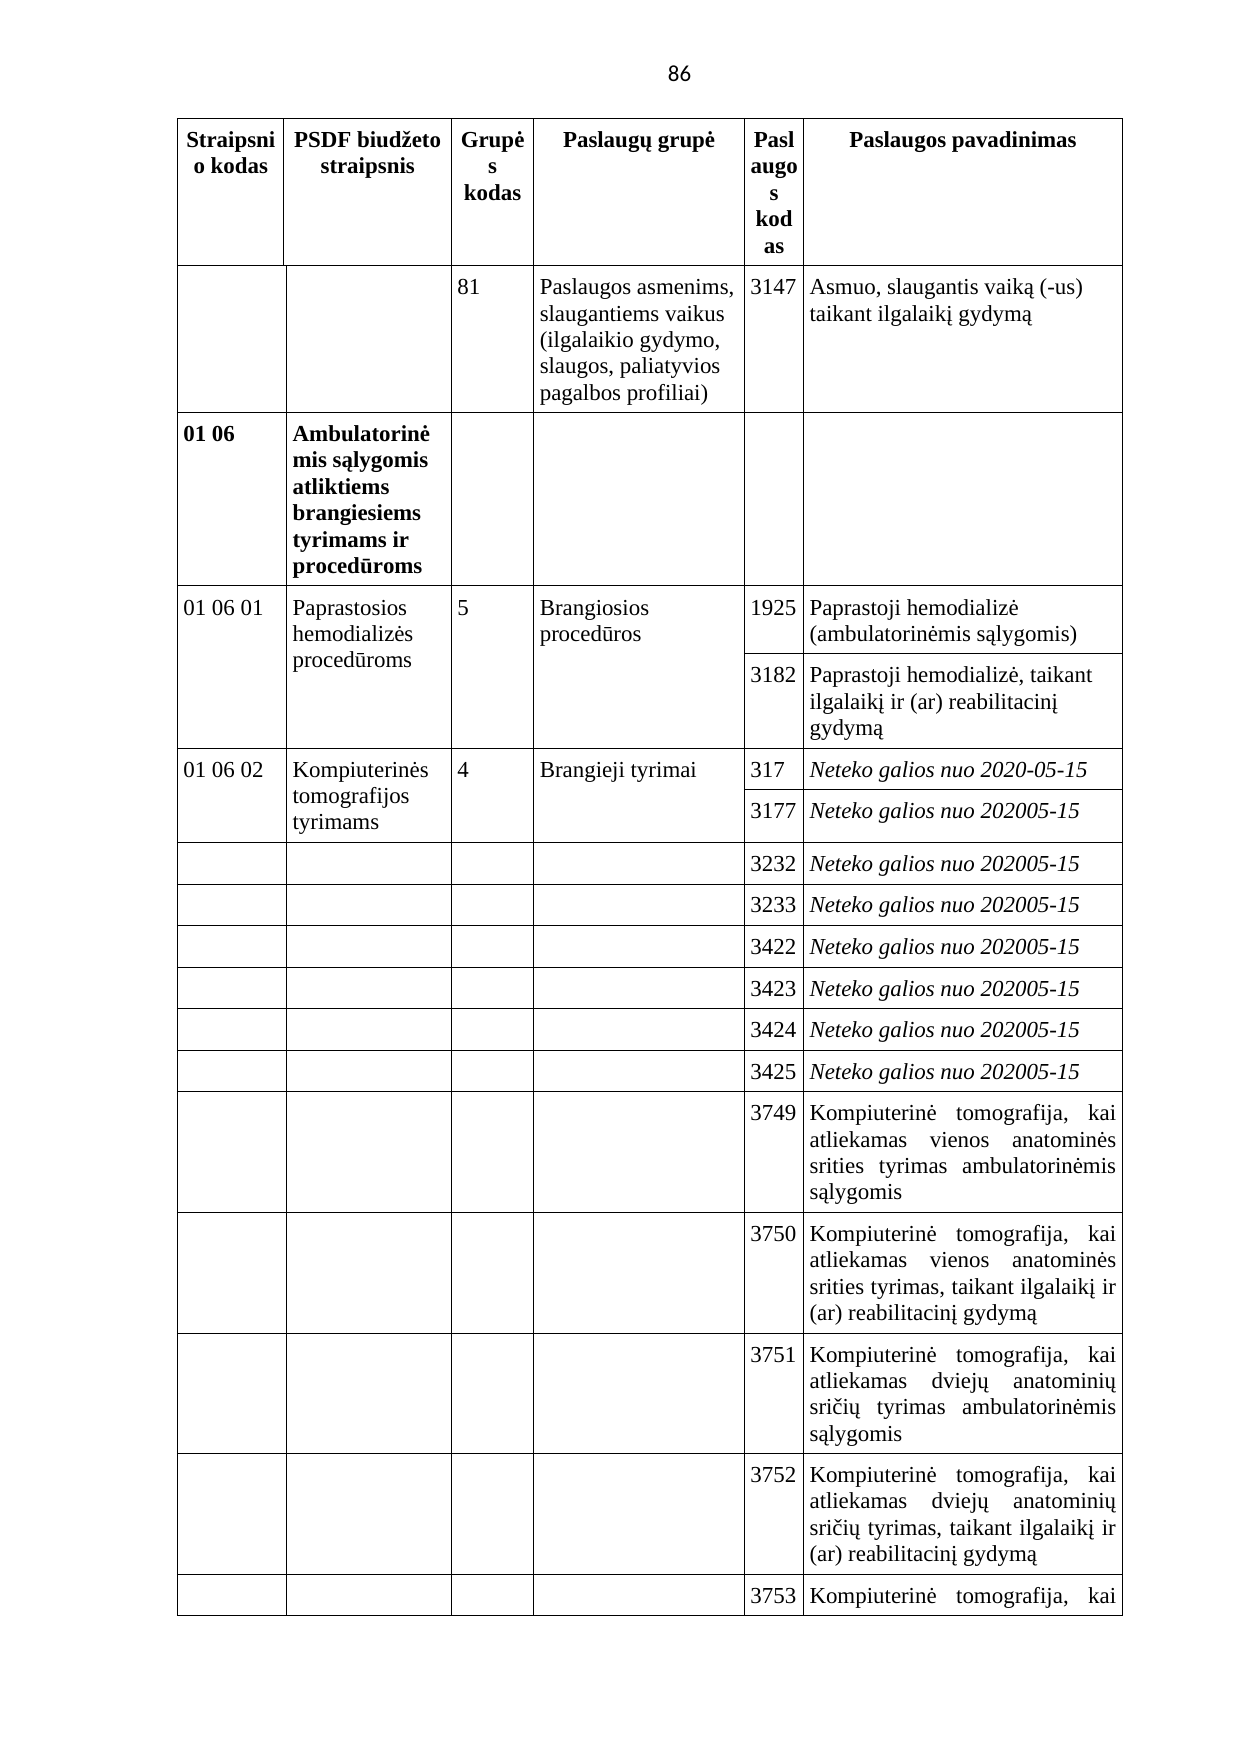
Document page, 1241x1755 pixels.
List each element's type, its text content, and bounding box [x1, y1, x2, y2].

table_cell [452, 1051, 533, 1091]
table_cell [534, 885, 744, 925]
table_cell [287, 1575, 451, 1615]
table_cell Kompiuterinė tomografija, kai atliekamas vienos anatominės srities tyrimas, taikant ilgalaikį ir (ar) reabilitacinį gydymą [804, 1213, 1122, 1332]
table_header PSDF biudžeto straipsnis [284, 119, 451, 265]
table_cell [178, 1575, 286, 1615]
table_cell [452, 843, 533, 883]
table_cell Paslaugos asmenims, slaugantiems vaikus (ilgalaikio gydymo, slaugos, paliatyvios pagalbos profiliai) [534, 266, 744, 412]
table_cell [534, 1213, 744, 1332]
table_cell Kompiuterinė tomografija, kai [804, 1575, 1122, 1615]
table_cell [534, 1575, 744, 1615]
table_cell [452, 789, 533, 842]
table_cell [178, 653, 286, 748]
table_cell [452, 968, 533, 1008]
table_cell [534, 1454, 744, 1574]
table_cell 3182 [745, 654, 803, 748]
table_header Paslaugų grupė [534, 119, 744, 265]
table_cell [287, 926, 451, 967]
table_cell [452, 653, 533, 748]
table_cell 3425 [745, 1051, 803, 1091]
table_header Paslaugos pavadinimas [804, 119, 1122, 265]
table_cell [534, 413, 744, 585]
table_cell Asmuo, slaugantis vaiką (-us) taikant ilgalaikį gydymą [804, 266, 1122, 412]
table_cell 3177 [745, 790, 803, 842]
table_cell 01 06 [178, 413, 286, 585]
table_cell [804, 413, 1122, 585]
table_cell Ambulatorinėmis sąlygomis atliktiems brangiesiems tyrimams ir procedūroms [287, 413, 451, 585]
table_cell [178, 926, 286, 967]
table_cell [178, 885, 286, 925]
table_cell [452, 1009, 533, 1050]
table_cell Kompiuterinė tomografija, kai atliekamas dviejų anatominių sričių tyrimas ambulatorinėmis sąlygomis [804, 1334, 1122, 1453]
table_cell Paprastoji hemodializė (ambulatorinėmis sąlygomis) [804, 586, 1122, 653]
table_cell Kompiuterinė tomografija, kai atliekamas dviejų anatominių sričių tyrimas, taikant ilgalaikį ir (ar) reabilitacinį gydymą [804, 1454, 1122, 1574]
table_cell [287, 968, 451, 1008]
table_cell [178, 1213, 286, 1332]
table_header Paslaugos kodas [745, 119, 803, 265]
table_cell Kompiuterinės tomografijos tyrimams [287, 749, 451, 842]
table_cell 3232 [745, 843, 803, 883]
table_cell [452, 885, 533, 925]
table_cell 5 [452, 586, 533, 653]
table_cell 3422 [745, 926, 803, 967]
table_cell [178, 1092, 286, 1212]
table_cell [287, 1092, 451, 1212]
table_cell 3750 [745, 1213, 803, 1332]
table_cell 4 [452, 749, 533, 789]
table_header Straipsnio kodas [178, 119, 283, 265]
table_cell [178, 789, 286, 842]
table_cell 3147 [745, 266, 803, 412]
table_cell 3752 [745, 1454, 803, 1574]
table_cell Neteko galios nuo 2020-05-15 [804, 749, 1122, 789]
table_cell [452, 1092, 533, 1212]
table_cell [178, 1454, 286, 1574]
table_cell Neteko galios nuo 202005-15 [804, 1051, 1122, 1091]
table_header Grupės kodas [452, 119, 533, 265]
table_cell 3751 [745, 1334, 803, 1453]
table_cell Kompiuterinė tomografija, kai atliekamas vienos anatominės srities tyrimas ambulatorinėmis sąlygomis [804, 1092, 1122, 1212]
table_cell [287, 1051, 451, 1091]
table_cell [534, 1334, 744, 1453]
table_cell 3423 [745, 968, 803, 1008]
table_cell [178, 1334, 286, 1453]
table_cell 3753 [745, 1575, 803, 1615]
table_cell Brangieji tyrimai [534, 749, 744, 789]
table_cell [452, 1575, 533, 1615]
table_cell [534, 1051, 744, 1091]
table_cell [287, 885, 451, 925]
table_cell 317 [745, 749, 803, 789]
table_cell [287, 1213, 451, 1332]
table_cell [287, 1334, 451, 1453]
table_cell Neteko galios nuo 202005-15 [804, 790, 1122, 842]
table_cell [178, 968, 286, 1008]
table_cell [287, 266, 451, 412]
table_cell [534, 968, 744, 1008]
table_cell Neteko galios nuo 202005-15 [804, 843, 1122, 883]
table_cell 81 [452, 266, 533, 412]
table_cell 3424 [745, 1009, 803, 1050]
table_cell [178, 266, 286, 412]
table_cell [287, 1454, 451, 1574]
table_cell [534, 789, 744, 842]
table_cell Neteko galios nuo 202005-15 [804, 885, 1122, 925]
table_cell [452, 1454, 533, 1574]
table_cell [452, 413, 533, 585]
table_cell [287, 843, 451, 883]
table_cell [178, 1051, 286, 1091]
table_cell Neteko galios nuo 202005-15 [804, 926, 1122, 967]
table_cell Neteko galios nuo 202005-15 [804, 968, 1122, 1008]
table_cell 3749 [745, 1092, 803, 1212]
table_cell [178, 843, 286, 883]
table_cell Paprastoji hemodializė, taikant ilgalaikį ir (ar) reabilitacinį gydymą [804, 654, 1122, 748]
table_cell [534, 1092, 744, 1212]
table_cell 3233 [745, 885, 803, 925]
table_cell [534, 1009, 744, 1050]
table_cell [452, 1334, 533, 1453]
table_cell 1925 [745, 586, 803, 653]
table_cell Brangiosios procedūros [534, 586, 744, 653]
table_cell [534, 926, 744, 967]
table_cell Neteko galios nuo 202005-15 [804, 1009, 1122, 1050]
table_cell [534, 843, 744, 883]
table_cell [287, 1009, 451, 1050]
table_cell [534, 653, 744, 748]
table_cell [745, 413, 803, 585]
table_cell 01 06 02 [178, 749, 286, 789]
table_cell Paprastosios hemodializės procedūroms [287, 586, 451, 748]
table_cell 01 06 01 [178, 586, 286, 653]
table_cell [452, 1213, 533, 1332]
table_cell [178, 1009, 286, 1050]
table_cell [452, 926, 533, 967]
